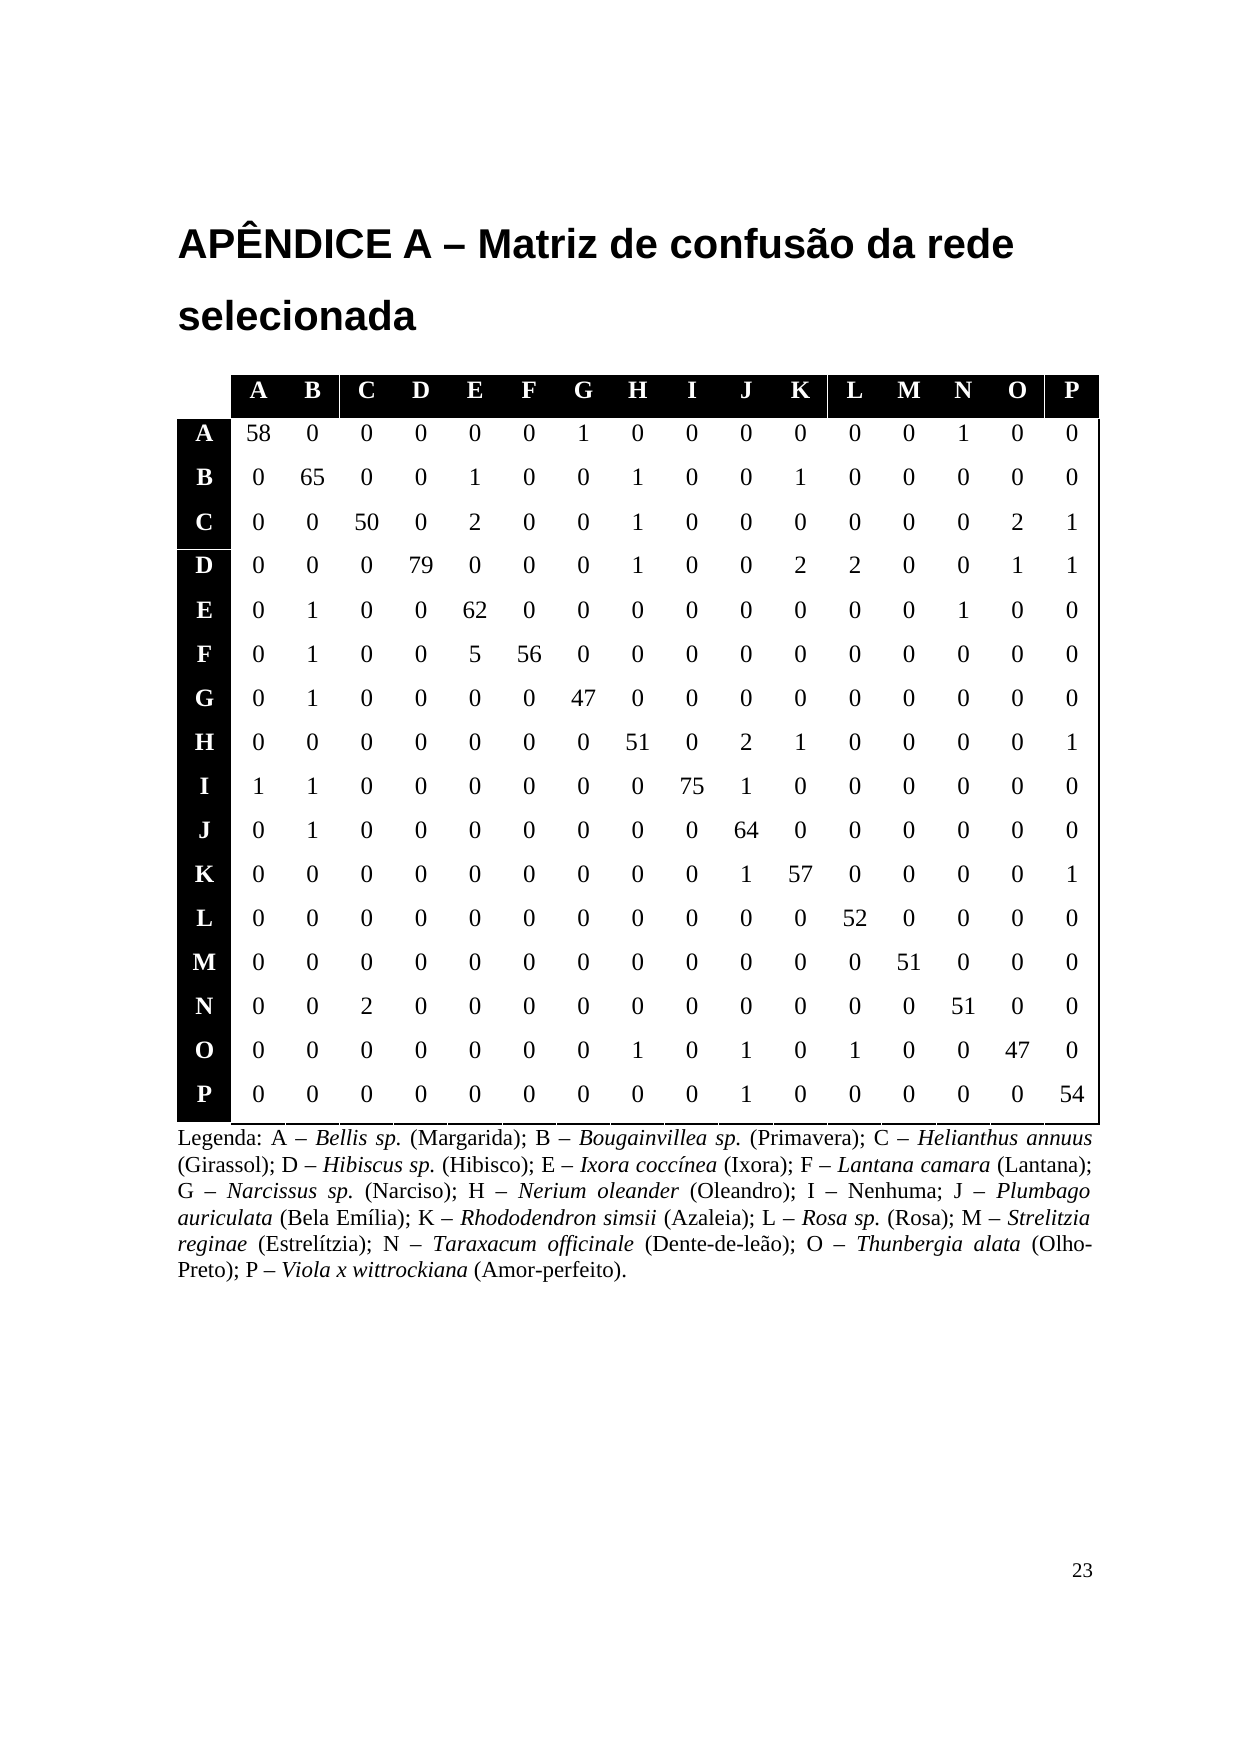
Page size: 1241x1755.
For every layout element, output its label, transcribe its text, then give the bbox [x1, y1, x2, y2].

table_cell 0 [340, 903, 393, 946]
table_cell 0 [231, 463, 285, 506]
table_header F [502, 375, 556, 418]
table_cell 0 [774, 991, 827, 1034]
table_cell 0 [665, 639, 718, 682]
table_cell 0 [719, 419, 773, 461]
table_cell 1 [231, 771, 285, 814]
table_cell 1 [1045, 507, 1098, 549]
table_cell 0 [503, 859, 556, 902]
table_cell 0 [828, 683, 881, 726]
table_cell 0 [394, 1035, 447, 1078]
table_cell 0 [286, 419, 339, 461]
table_header P [1045, 375, 1099, 418]
table_cell 1 [611, 463, 664, 506]
table_cell 0 [665, 727, 718, 770]
table_cell 0 [557, 639, 610, 682]
table_cell 0 [882, 1079, 936, 1122]
table_cell 0 [448, 419, 502, 461]
table_cell 47 [557, 683, 610, 726]
table_cell 2 [828, 551, 881, 594]
table_cell 0 [448, 859, 502, 902]
table_cell 0 [882, 639, 936, 682]
table_cell 0 [1045, 463, 1098, 506]
table_cell 0 [991, 639, 1044, 682]
table_cell 1 [286, 595, 339, 638]
table_header G [556, 375, 610, 418]
table_cell 0 [665, 1079, 718, 1122]
table_cell 0 [503, 815, 556, 858]
table_cell 0 [991, 463, 1044, 506]
table_cell 1 [611, 507, 664, 549]
table_cell 1 [937, 419, 990, 461]
table_cell 0 [665, 903, 718, 946]
table_cell 0 [611, 639, 664, 682]
table_cell 0 [231, 815, 285, 858]
table_cell D [177, 550, 231, 594]
table_cell 0 [394, 859, 447, 902]
table_cell 2 [340, 991, 393, 1034]
table_cell 0 [882, 727, 936, 770]
table_cell 0 [991, 771, 1044, 814]
table_cell 0 [448, 683, 502, 726]
table_cell 1 [991, 551, 1044, 594]
table_cell 0 [719, 595, 773, 638]
table_cell I [177, 770, 231, 814]
table_cell 0 [719, 903, 773, 946]
table_cell 0 [503, 551, 556, 594]
table_cell 0 [882, 1035, 936, 1078]
table_cell 0 [665, 551, 718, 594]
table_cell F [177, 638, 231, 682]
table_cell 0 [503, 507, 556, 549]
table_cell 0 [394, 727, 447, 770]
table_cell 1 [828, 1035, 881, 1078]
table_cell 51 [611, 727, 664, 770]
table_cell 0 [991, 903, 1044, 946]
table_cell 0 [231, 991, 285, 1034]
table_cell 2 [719, 727, 773, 770]
table_cell 0 [394, 903, 447, 946]
table_cell 0 [665, 815, 718, 858]
table_header E [448, 375, 502, 418]
table_cell 0 [231, 639, 285, 682]
table_cell 1 [719, 771, 773, 814]
table_cell 0 [448, 903, 502, 946]
table_cell 0 [557, 815, 610, 858]
table_cell 1 [286, 639, 339, 682]
table_cell N [177, 990, 231, 1034]
table_cell 0 [340, 419, 393, 461]
table_cell 0 [611, 771, 664, 814]
table_cell 0 [937, 463, 990, 506]
table_cell 0 [937, 1035, 990, 1078]
table_cell 52 [828, 903, 881, 946]
table_cell 0 [340, 1079, 393, 1122]
table_cell 0 [719, 947, 773, 990]
table_cell 51 [882, 947, 936, 990]
table_header N [936, 375, 990, 418]
table_cell 5 [448, 639, 502, 682]
table_cell 0 [665, 859, 718, 902]
table_cell 0 [286, 1079, 339, 1122]
table_cell 57 [774, 859, 827, 902]
table_cell 0 [828, 947, 881, 990]
table_cell 47 [991, 1035, 1044, 1078]
table_header [177, 375, 231, 418]
table_cell 0 [828, 1079, 881, 1122]
table_cell 0 [882, 419, 936, 461]
table_cell 0 [665, 463, 718, 506]
table_cell 0 [231, 551, 285, 594]
table_cell 79 [394, 551, 447, 594]
table_cell 0 [828, 419, 881, 461]
table_header L [828, 375, 882, 418]
table_cell 0 [665, 1035, 718, 1078]
table_cell 0 [394, 683, 447, 726]
table_cell 0 [340, 727, 393, 770]
table_header B [285, 375, 339, 418]
table_cell 0 [774, 507, 827, 549]
table_cell 0 [665, 683, 718, 726]
table_cell 0 [937, 683, 990, 726]
table_cell 0 [286, 507, 339, 549]
table_cell 0 [882, 903, 936, 946]
table_cell 0 [828, 859, 881, 902]
table_cell 0 [611, 595, 664, 638]
table_cell 0 [828, 507, 881, 549]
table_cell 0 [340, 815, 393, 858]
table_cell 0 [774, 595, 827, 638]
table_cell 0 [937, 771, 990, 814]
table_cell 0 [557, 463, 610, 506]
table_cell 0 [937, 859, 990, 902]
table_cell 0 [882, 815, 936, 858]
table_cell 0 [394, 639, 447, 682]
table_cell 0 [774, 639, 827, 682]
table_cell 2 [448, 507, 502, 549]
table_cell G [177, 682, 231, 726]
table_cell 56 [503, 639, 556, 682]
table_cell B [177, 461, 231, 506]
table_cell H [177, 726, 231, 770]
table_cell 0 [557, 947, 610, 990]
table_cell A [177, 419, 231, 461]
table_cell 0 [665, 419, 718, 461]
table_cell 0 [231, 859, 285, 902]
table_cell 2 [774, 551, 827, 594]
table_cell 0 [719, 551, 773, 594]
table_cell 0 [828, 771, 881, 814]
table_cell 0 [719, 639, 773, 682]
table_cell 0 [991, 815, 1044, 858]
table_cell 0 [991, 595, 1044, 638]
table_cell 1 [774, 463, 827, 506]
table_cell 0 [557, 903, 610, 946]
table_cell 1 [286, 771, 339, 814]
table_cell 0 [611, 815, 664, 858]
table_cell 0 [503, 595, 556, 638]
table_cell 0 [1045, 771, 1098, 814]
table_cell J [177, 814, 231, 858]
table_cell 0 [611, 419, 664, 461]
table_cell 0 [503, 903, 556, 946]
table_cell 0 [1045, 639, 1098, 682]
table_cell 0 [828, 815, 881, 858]
table_cell 0 [882, 595, 936, 638]
table_cell 58 [231, 419, 285, 461]
table_cell 0 [937, 507, 990, 549]
table_cell 0 [340, 463, 393, 506]
table_cell 0 [665, 991, 718, 1034]
table_cell 0 [882, 771, 936, 814]
table_cell 0 [611, 903, 664, 946]
text Legenda: A – Bellis sp. (Margarida); B – Bougainvillea sp. (Primavera); C – Helianthus annuus (Girassol); D – Hibiscus sp. (Hibisco); E – Ixora coccínea (Ixora); F – Lantana camara (Lantana); G – Narcissus sp. (Narciso); H – Nerium oleander (Oleandro); I – Nenhuma; J – Plumbago auriculata (Bela Emília); K – Rhododendron simsii (Azaleia); L – Rosa sp. (Rosa); M – Strelitzia reginae (Estrelítzia); N – Taraxacum officinale (Dente-de-leão); O – Thunbergia alata (Olho-Preto); P – Viola x wittrockiana (Amor-perfeito). [177, 1124, 1093, 1283]
table_cell 0 [1045, 991, 1098, 1034]
table_cell 0 [231, 1079, 285, 1122]
table_cell 75 [665, 771, 718, 814]
table_cell 0 [828, 463, 881, 506]
table_cell 0 [991, 1079, 1044, 1122]
table_cell 54 [1045, 1079, 1098, 1122]
table_cell 0 [882, 683, 936, 726]
table_cell 0 [937, 727, 990, 770]
table_cell 1 [611, 1035, 664, 1078]
table_header H [610, 375, 665, 418]
table_cell 65 [286, 463, 339, 506]
table_cell K [177, 858, 231, 902]
table_cell 0 [340, 771, 393, 814]
table_cell 0 [286, 947, 339, 990]
table_cell 0 [557, 991, 610, 1034]
table_cell 0 [503, 727, 556, 770]
table_cell 0 [448, 947, 502, 990]
table_cell 0 [448, 551, 502, 594]
table_cell 0 [1045, 683, 1098, 726]
table_cell 0 [286, 727, 339, 770]
table_cell 0 [774, 947, 827, 990]
table_cell 1 [719, 859, 773, 902]
table_cell 0 [611, 947, 664, 990]
table_cell 0 [557, 727, 610, 770]
table_cell 0 [503, 771, 556, 814]
table_cell 1 [937, 595, 990, 638]
table_cell 0 [394, 507, 447, 549]
table_cell 51 [937, 991, 990, 1034]
table_cell 0 [719, 683, 773, 726]
table_cell 0 [937, 639, 990, 682]
table_cell 0 [286, 551, 339, 594]
table_cell 0 [231, 507, 285, 549]
table_cell 0 [448, 1079, 502, 1122]
table_cell M [177, 946, 231, 990]
table_cell 0 [394, 463, 447, 506]
table_cell 0 [828, 595, 881, 638]
table_cell 0 [1045, 595, 1098, 638]
table_cell 62 [448, 595, 502, 638]
table_cell 0 [448, 727, 502, 770]
table_cell 0 [231, 595, 285, 638]
table_cell 0 [774, 683, 827, 726]
table_cell 1 [286, 683, 339, 726]
table_cell 0 [503, 1035, 556, 1078]
table_cell O [177, 1034, 231, 1078]
table_cell 0 [882, 551, 936, 594]
table_cell 0 [340, 595, 393, 638]
table_cell 0 [286, 1035, 339, 1078]
table_cell 0 [557, 859, 610, 902]
table_cell 0 [231, 903, 285, 946]
table_cell 0 [503, 991, 556, 1034]
table_cell 0 [503, 419, 556, 461]
table_cell 0 [991, 727, 1044, 770]
table_cell 0 [828, 727, 881, 770]
table_cell 0 [557, 507, 610, 549]
table_cell 0 [340, 859, 393, 902]
table_cell 0 [503, 683, 556, 726]
table_header O [990, 375, 1044, 418]
table_cell 1 [774, 727, 827, 770]
table_cell C [177, 506, 231, 549]
table_cell 0 [719, 463, 773, 506]
table_cell 0 [937, 903, 990, 946]
table_cell 0 [448, 815, 502, 858]
table_cell 0 [991, 419, 1044, 461]
table_header M [882, 375, 936, 418]
table_cell 0 [937, 947, 990, 990]
table_cell 0 [340, 683, 393, 726]
table_cell 0 [557, 1079, 610, 1122]
table_header J [719, 375, 773, 418]
table_cell 0 [611, 991, 664, 1034]
table_cell 1 [1045, 727, 1098, 770]
table_cell 0 [665, 595, 718, 638]
table_cell 0 [991, 683, 1044, 726]
table_cell 0 [937, 815, 990, 858]
table_cell 0 [231, 1035, 285, 1078]
table_cell E [177, 594, 231, 638]
table_header I [665, 375, 719, 418]
table_cell 0 [828, 991, 881, 1034]
table_cell L [177, 902, 231, 946]
table_cell 0 [719, 991, 773, 1034]
table_cell 0 [557, 1035, 610, 1078]
table_cell 0 [828, 639, 881, 682]
table_cell 0 [882, 463, 936, 506]
table_cell 0 [937, 1079, 990, 1122]
table_cell 64 [719, 815, 773, 858]
table_cell 1 [557, 419, 610, 461]
table_cell 0 [774, 815, 827, 858]
table_cell 0 [991, 991, 1044, 1034]
table_cell 0 [448, 771, 502, 814]
table_cell 0 [340, 947, 393, 990]
table_cell 0 [286, 991, 339, 1034]
table_cell 0 [394, 947, 447, 990]
table_cell 0 [340, 639, 393, 682]
table_cell 0 [231, 683, 285, 726]
table_cell 0 [394, 991, 447, 1034]
table_header C [340, 375, 394, 418]
table_cell 1 [1045, 551, 1098, 594]
table_cell 0 [340, 551, 393, 594]
table_cell 0 [394, 595, 447, 638]
table_cell 0 [774, 1079, 827, 1122]
table_cell 0 [611, 1079, 664, 1122]
table_cell 0 [557, 595, 610, 638]
table_cell 0 [1045, 419, 1098, 461]
table_header D [394, 375, 448, 418]
table_cell 0 [882, 859, 936, 902]
table_cell 0 [611, 683, 664, 726]
table_cell 0 [937, 551, 990, 594]
table_cell 0 [231, 947, 285, 990]
table_cell 0 [503, 947, 556, 990]
table_header A [231, 375, 285, 418]
table_cell 0 [1045, 947, 1098, 990]
table_cell 1 [286, 815, 339, 858]
table_cell 0 [1045, 1035, 1098, 1078]
table_cell 0 [557, 551, 610, 594]
table_cell 1 [719, 1035, 773, 1078]
table_cell 0 [557, 771, 610, 814]
table_cell 0 [1045, 815, 1098, 858]
table_cell 0 [503, 1079, 556, 1122]
table_cell 0 [448, 991, 502, 1034]
table_cell 50 [340, 507, 393, 549]
table_cell 1 [719, 1079, 773, 1122]
table_cell 0 [991, 859, 1044, 902]
table_cell 0 [665, 947, 718, 990]
table_cell 0 [774, 771, 827, 814]
table_cell 0 [231, 727, 285, 770]
table_cell 1 [611, 551, 664, 594]
table_cell 0 [340, 1035, 393, 1078]
table_cell 0 [394, 771, 447, 814]
table_cell 0 [882, 991, 936, 1034]
table_cell 1 [1045, 859, 1098, 902]
table_cell 0 [286, 903, 339, 946]
table_cell 0 [503, 463, 556, 506]
table_cell 0 [991, 947, 1044, 990]
table_cell 0 [1045, 903, 1098, 946]
table_cell 0 [394, 1079, 447, 1122]
table_header K [773, 375, 827, 418]
table_cell 0 [665, 507, 718, 549]
subtitle APÊNDICE A – Matriz de confusão da rede selecionada [177, 219, 1093, 339]
table_cell 0 [286, 859, 339, 902]
table_cell 0 [774, 1035, 827, 1078]
table_cell 2 [991, 507, 1044, 549]
table_cell 1 [448, 463, 502, 506]
table_cell 0 [611, 859, 664, 902]
table_cell 0 [719, 507, 773, 549]
table_cell 0 [448, 1035, 502, 1078]
table_cell 0 [882, 507, 936, 549]
table_cell P [177, 1078, 231, 1122]
table_cell 0 [774, 903, 827, 946]
table_cell 0 [774, 419, 827, 461]
table_cell 0 [394, 419, 447, 461]
table_cell 0 [394, 815, 447, 858]
